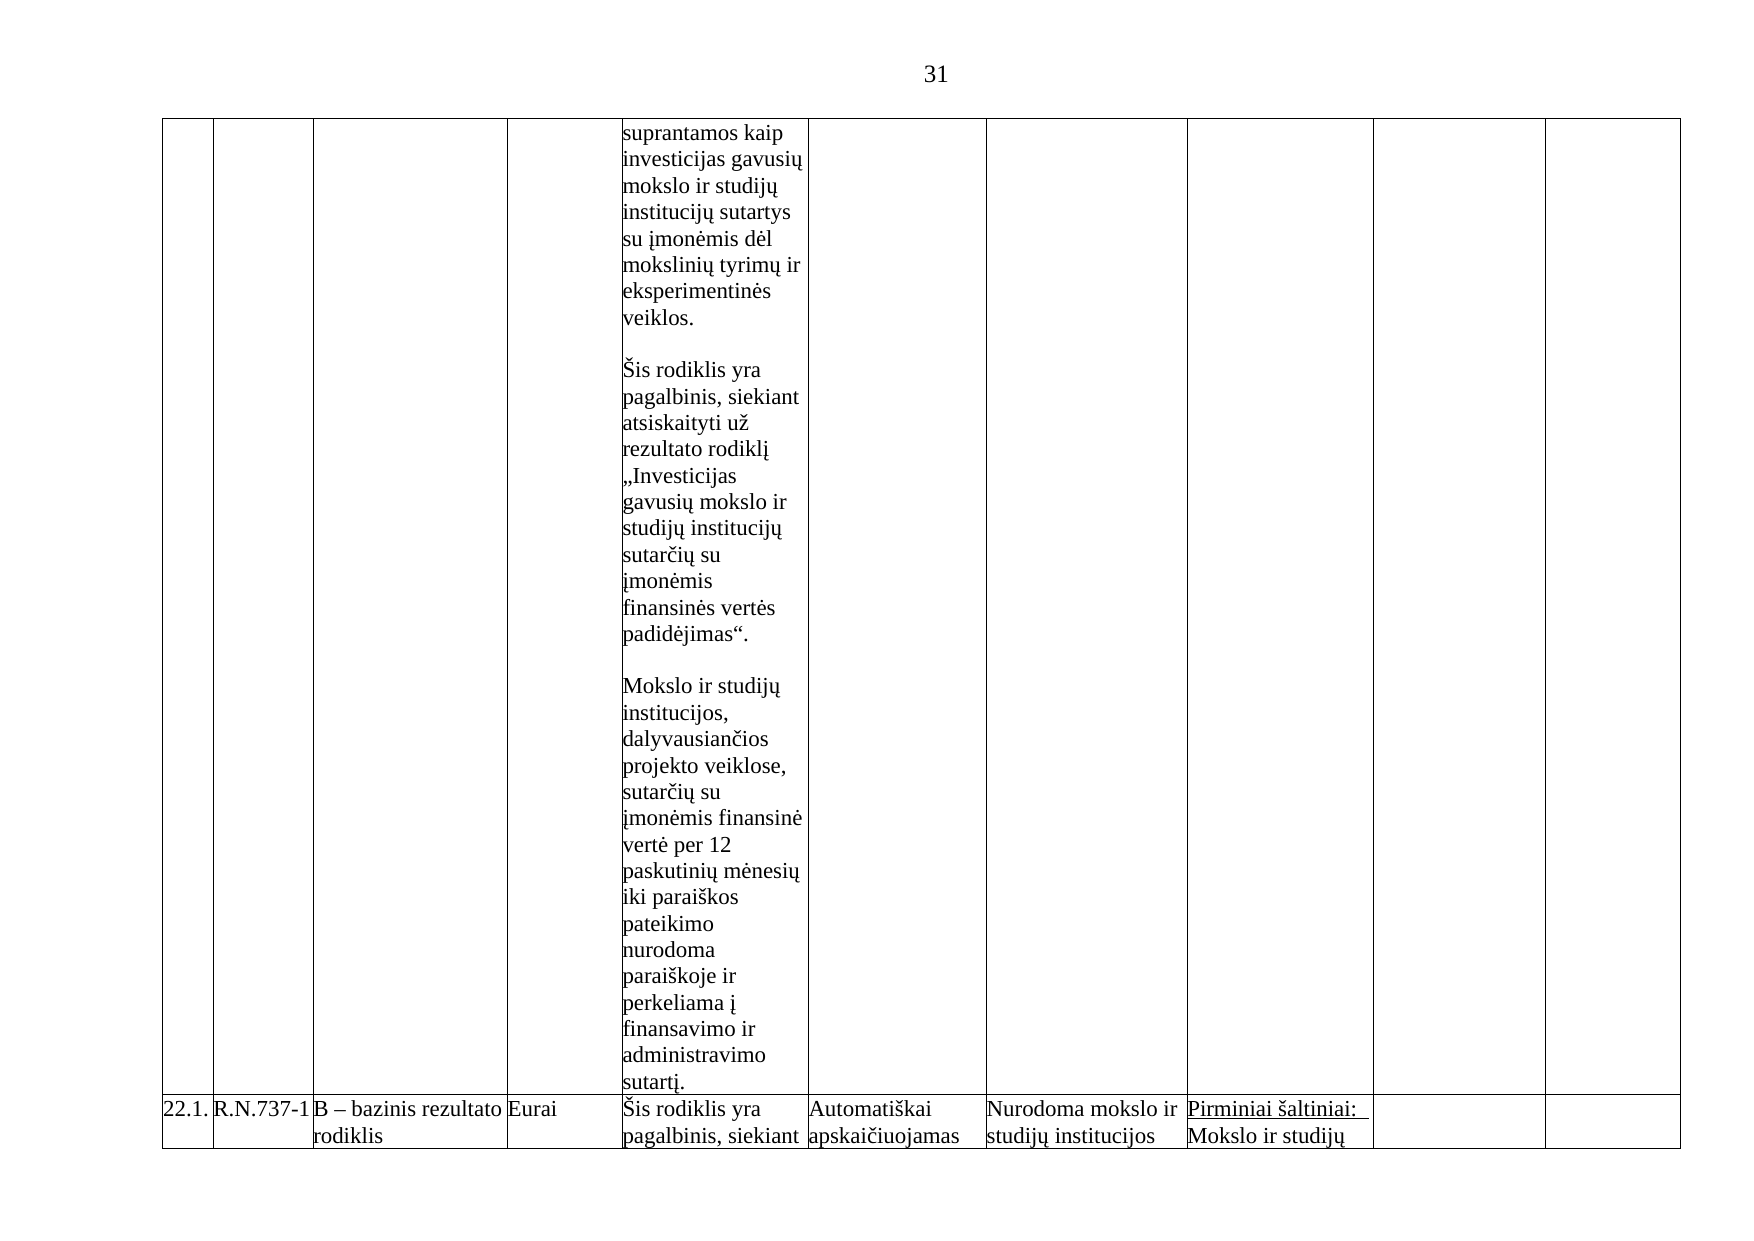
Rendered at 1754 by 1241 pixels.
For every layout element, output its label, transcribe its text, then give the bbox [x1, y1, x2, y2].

table_cell [163, 119, 213, 1094]
table_cell [314, 119, 507, 1094]
table_cell 22.1. [163, 1095, 213, 1148]
table_cell suprantamos kaip investicijas gavusių mokslo ir studijų institucijų sutartys su įmonėmis dėl mokslinių tyrimų ir eksperimentinės veiklos. Šis rodiklis yra pagalbinis, siekiant atsiskaityti už rezultato rodiklį „Investicijas gavusių mokslo ir studijų institucijų sutarčių su įmonėmis finansinės vertės padidėjimas“. Mokslo ir studijų institucijos, dalyvausiančios projekto veiklose, sutarčių su įmonėmis finansinė vertė per 12 paskutinių mėnesių iki paraiškos pateikimo nurodoma paraiškoje ir perkeliama į finansavimo ir administravimo sutartį. [623, 119, 808, 1094]
table_cell Pirminiai šaltiniai: Mokslo ir studijų [1188, 1095, 1373, 1148]
table_cell [508, 119, 622, 1094]
table_cell [1374, 119, 1545, 1094]
table_cell [809, 119, 986, 1094]
table_cell [1188, 119, 1373, 1094]
table_cell B – bazinis rezultato rodiklis [314, 1095, 507, 1148]
table_cell Nurodoma mokslo ir studijų institucijos [987, 1095, 1187, 1148]
table_cell Eurai [508, 1095, 622, 1148]
table_cell [1546, 1095, 1680, 1148]
table_cell [987, 119, 1187, 1094]
table_cell Šis rodiklis yra pagalbinis, siekiant [623, 1095, 808, 1148]
table_cell [1374, 1095, 1545, 1148]
table_cell [214, 119, 313, 1094]
table_cell [1546, 119, 1680, 1094]
table_cell R.N.737-1 [214, 1095, 313, 1148]
table_cell Automatiškai apskaičiuojamas [809, 1095, 986, 1148]
